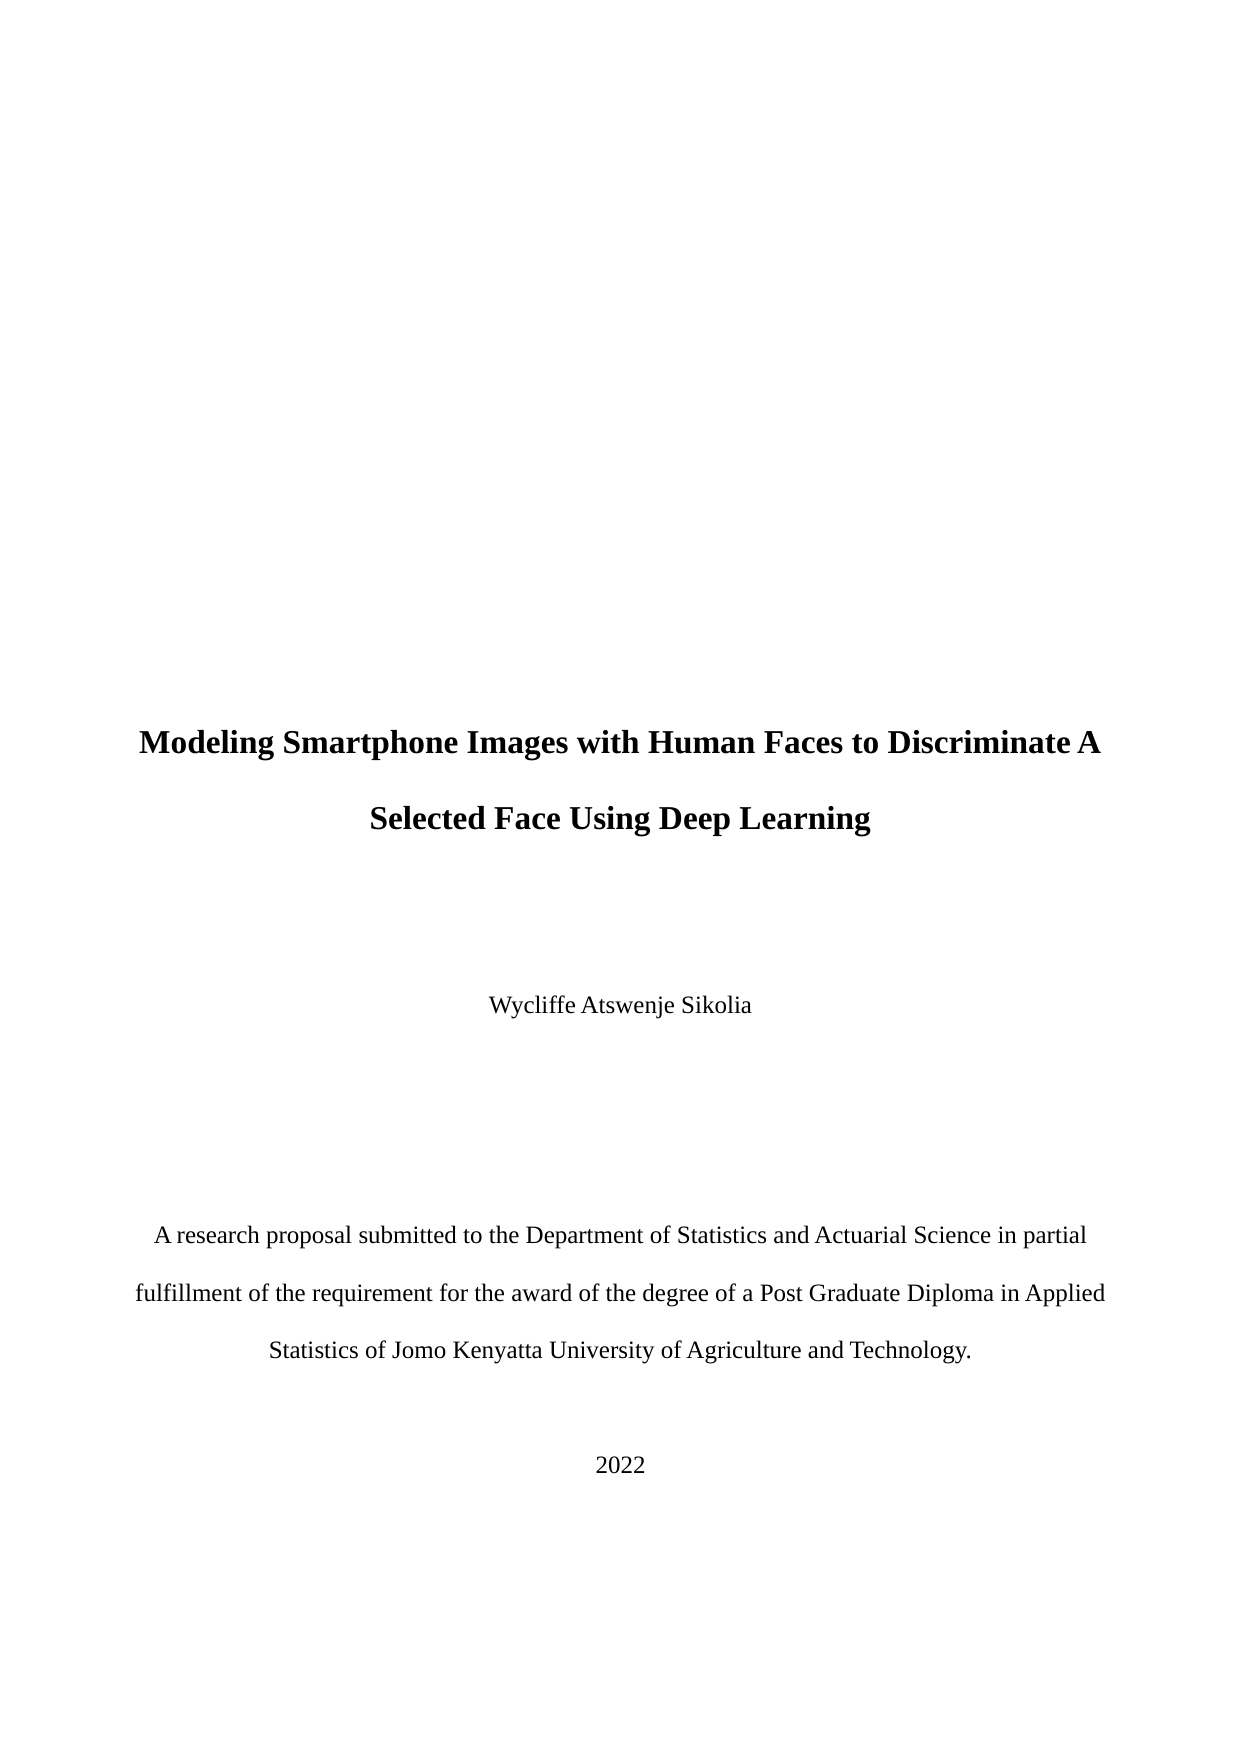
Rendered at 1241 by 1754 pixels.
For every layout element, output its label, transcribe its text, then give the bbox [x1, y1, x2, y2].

text 2022 [118, 1450, 1122, 1479]
text A research proposal submitted to the Department of Statistics and Actuarial Science in partial fulfillment of the requirement for the award of the degree of a Post Graduate Diploma in Applied Statistics of Jomo Kenyatta University of Agriculture and Technology. [118, 1220, 1122, 1364]
text Modeling Smartphone Images with Human Faces to Discriminate A Selected Face Using Deep Learning [118, 722, 1122, 837]
text Wycliffe Atswenje Sikolia [118, 990, 1122, 1019]
